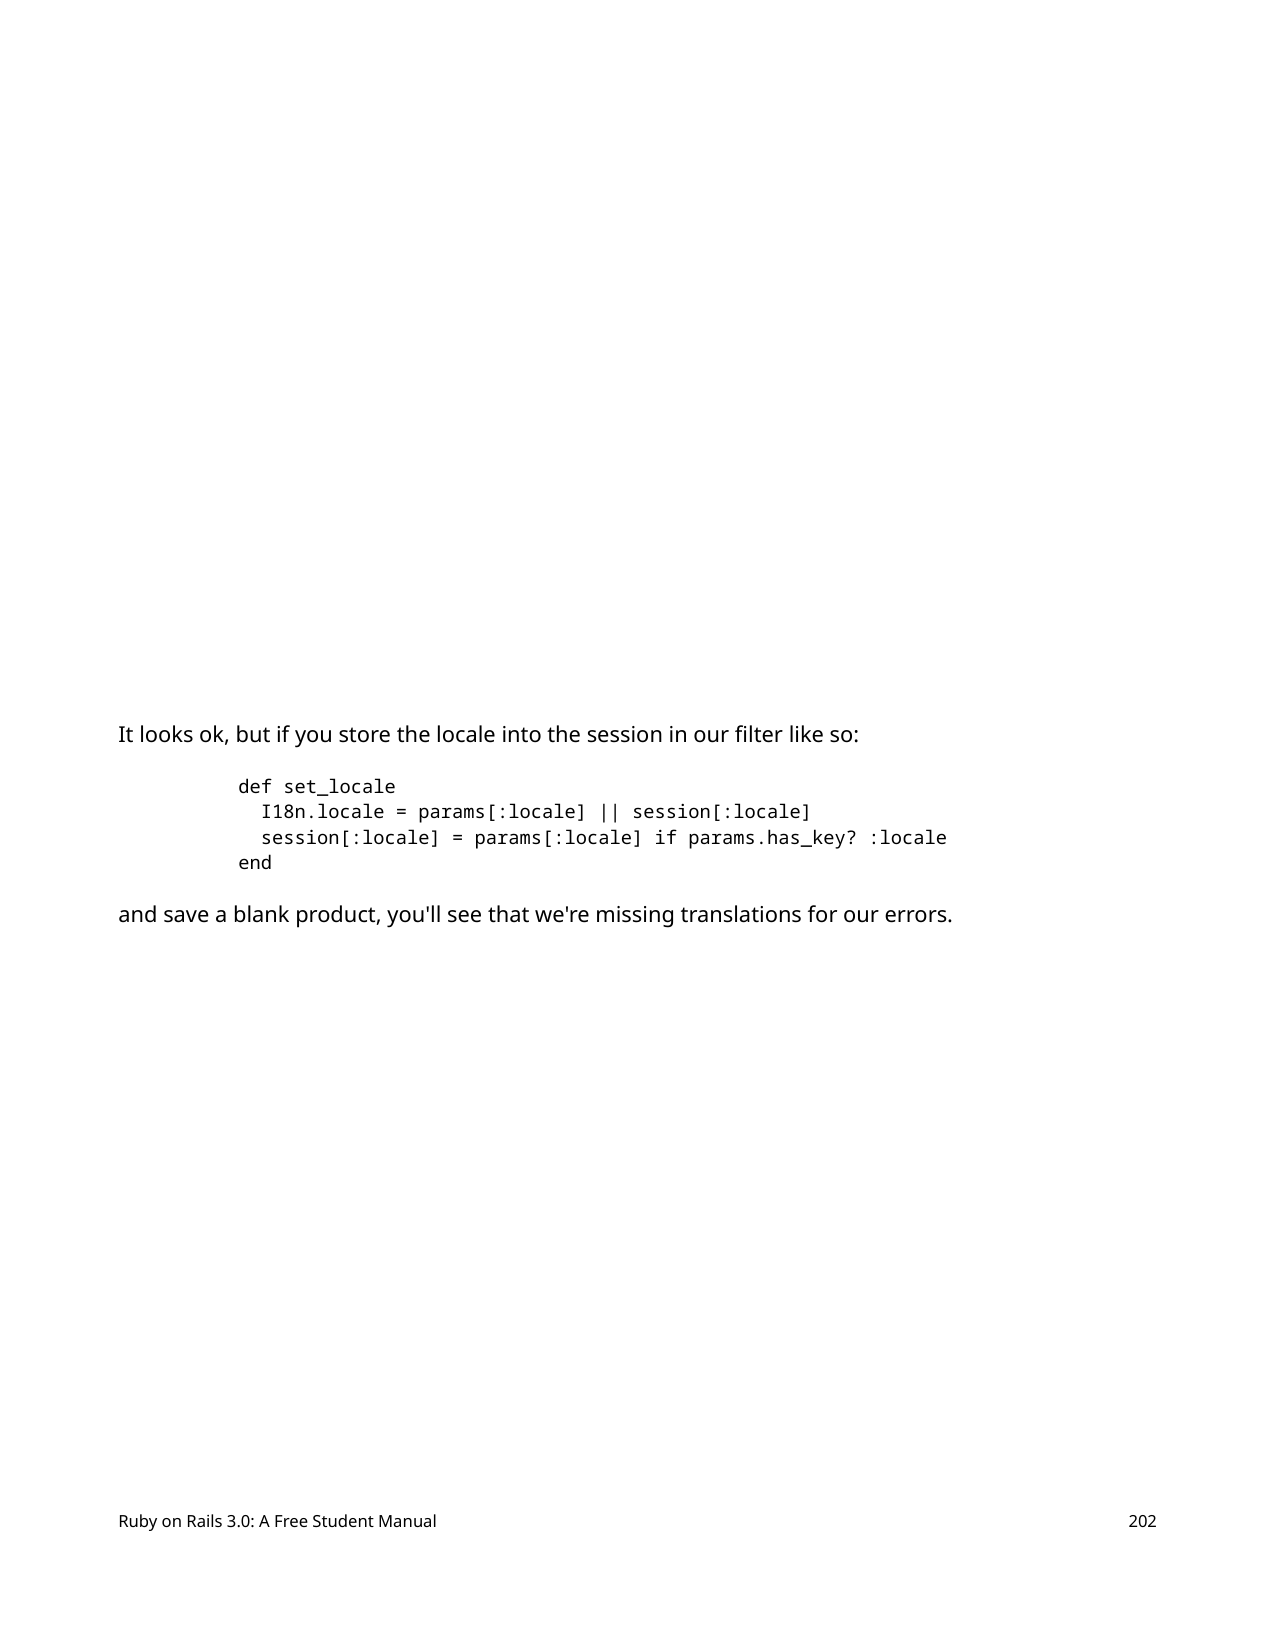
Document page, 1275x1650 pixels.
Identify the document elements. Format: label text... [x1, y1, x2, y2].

text and save a blank product, you'll see that we're missing translations for our errors. [118, 899, 1157, 929]
text It looks ok, but if you store the locale into the session in our filter like so: [118, 719, 1157, 749]
text def set_locale I18n.locale = params[:locale] || session[:locale] session[:locale] = params[:locale] if params.has_key? :locale end [193, 773, 1157, 875]
